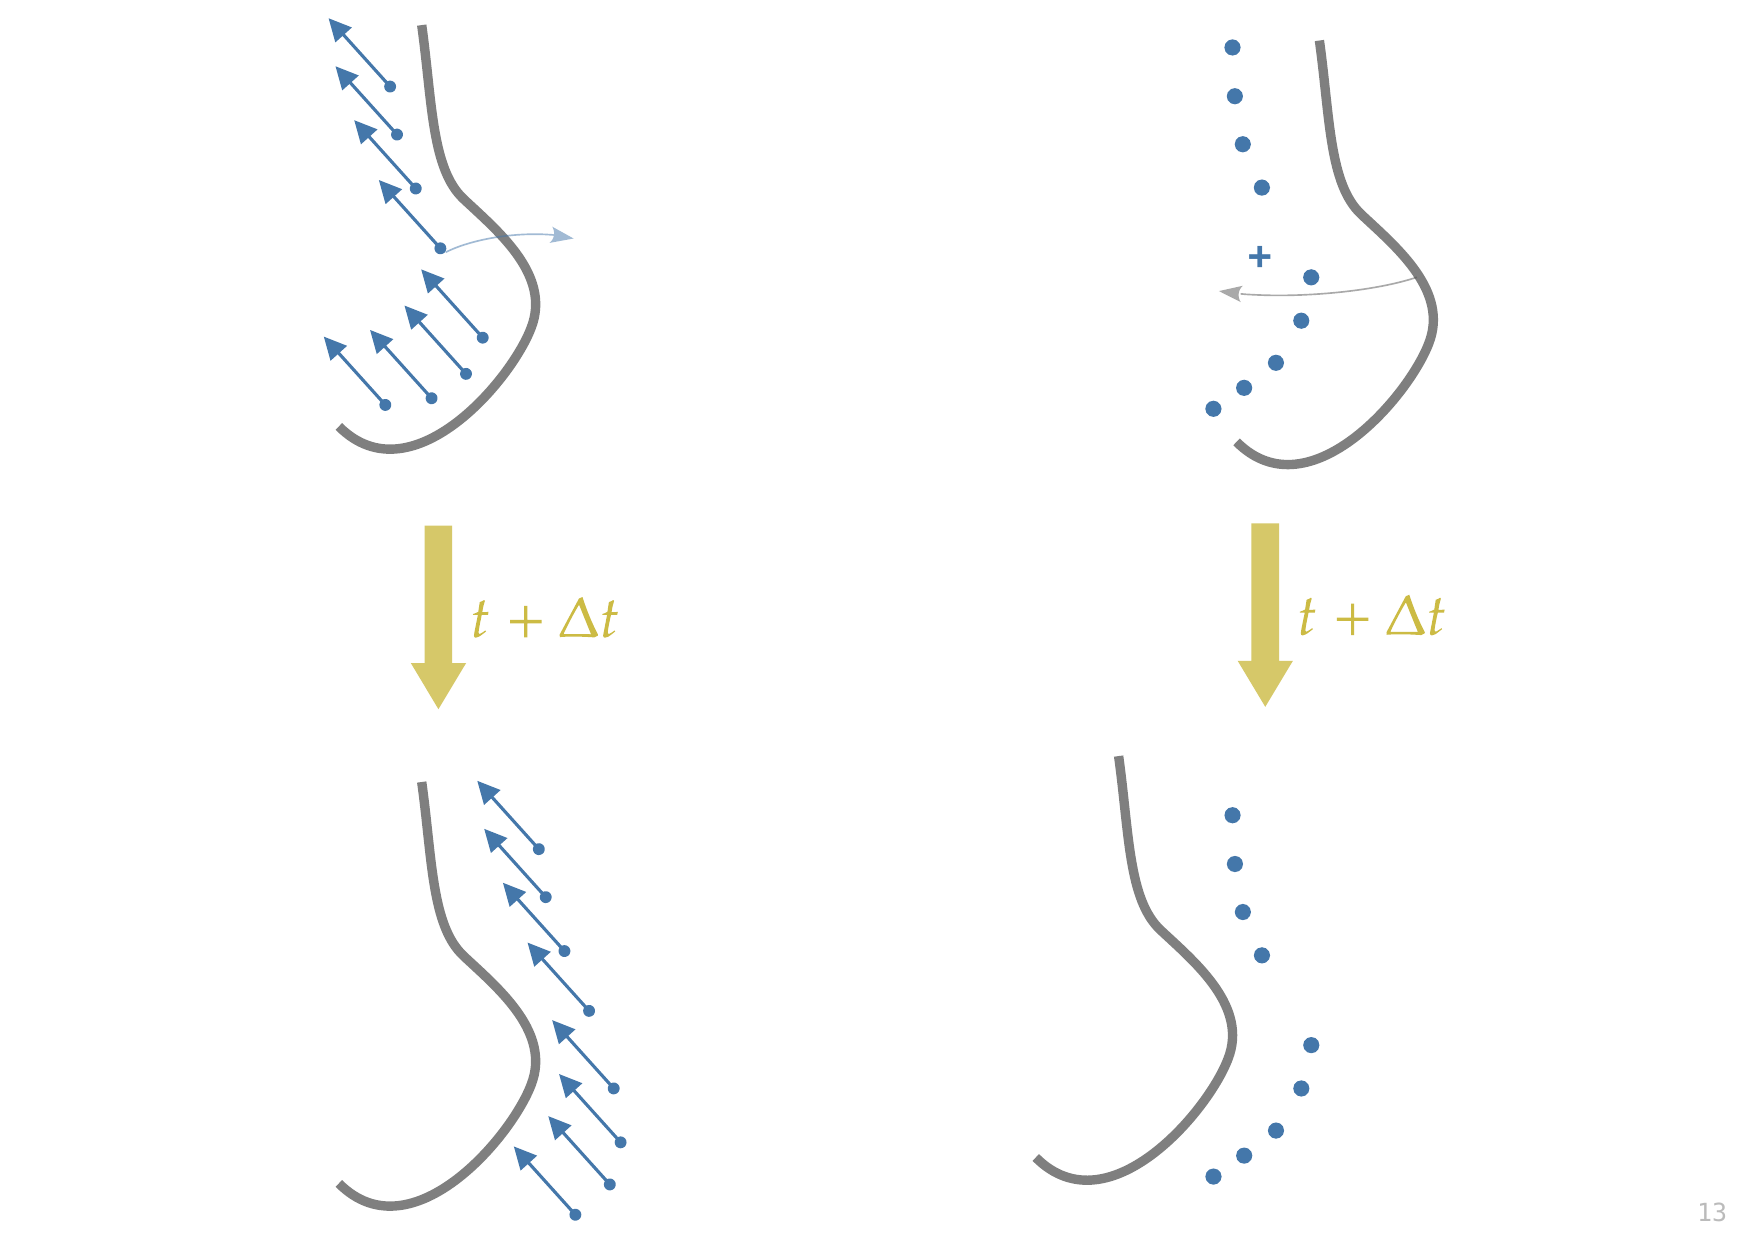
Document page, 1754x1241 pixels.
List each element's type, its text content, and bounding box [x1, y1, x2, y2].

text_box [1236, 379, 1253, 396]
text_box + [1232, 218, 1289, 278]
text_box [1293, 1080, 1310, 1097]
text_box [1386, 594, 1425, 636]
text_box [1205, 400, 1222, 417]
text_box [1237, 523, 1293, 707]
text_box [1293, 312, 1310, 329]
text_box [1205, 1168, 1222, 1185]
text_box [1299, 597, 1316, 636]
text_box [1226, 855, 1244, 873]
text_box [1224, 807, 1241, 824]
text_box [1267, 1122, 1285, 1139]
text_box [510, 605, 542, 638]
text_box [472, 600, 489, 638]
text_box [1336, 603, 1369, 636]
text_box [1303, 269, 1320, 286]
text_box [410, 525, 467, 710]
text_box [1236, 1147, 1253, 1164]
text_box [1224, 39, 1241, 56]
text_box [1267, 354, 1285, 371]
text_box [1253, 179, 1271, 196]
text_box [1234, 136, 1251, 153]
text_box [1429, 597, 1445, 636]
text_box [1234, 903, 1251, 921]
text_box [559, 597, 598, 638]
text_box [1253, 947, 1271, 964]
text_box [1226, 88, 1243, 105]
text_box [602, 600, 618, 638]
text_box [1303, 1037, 1320, 1054]
